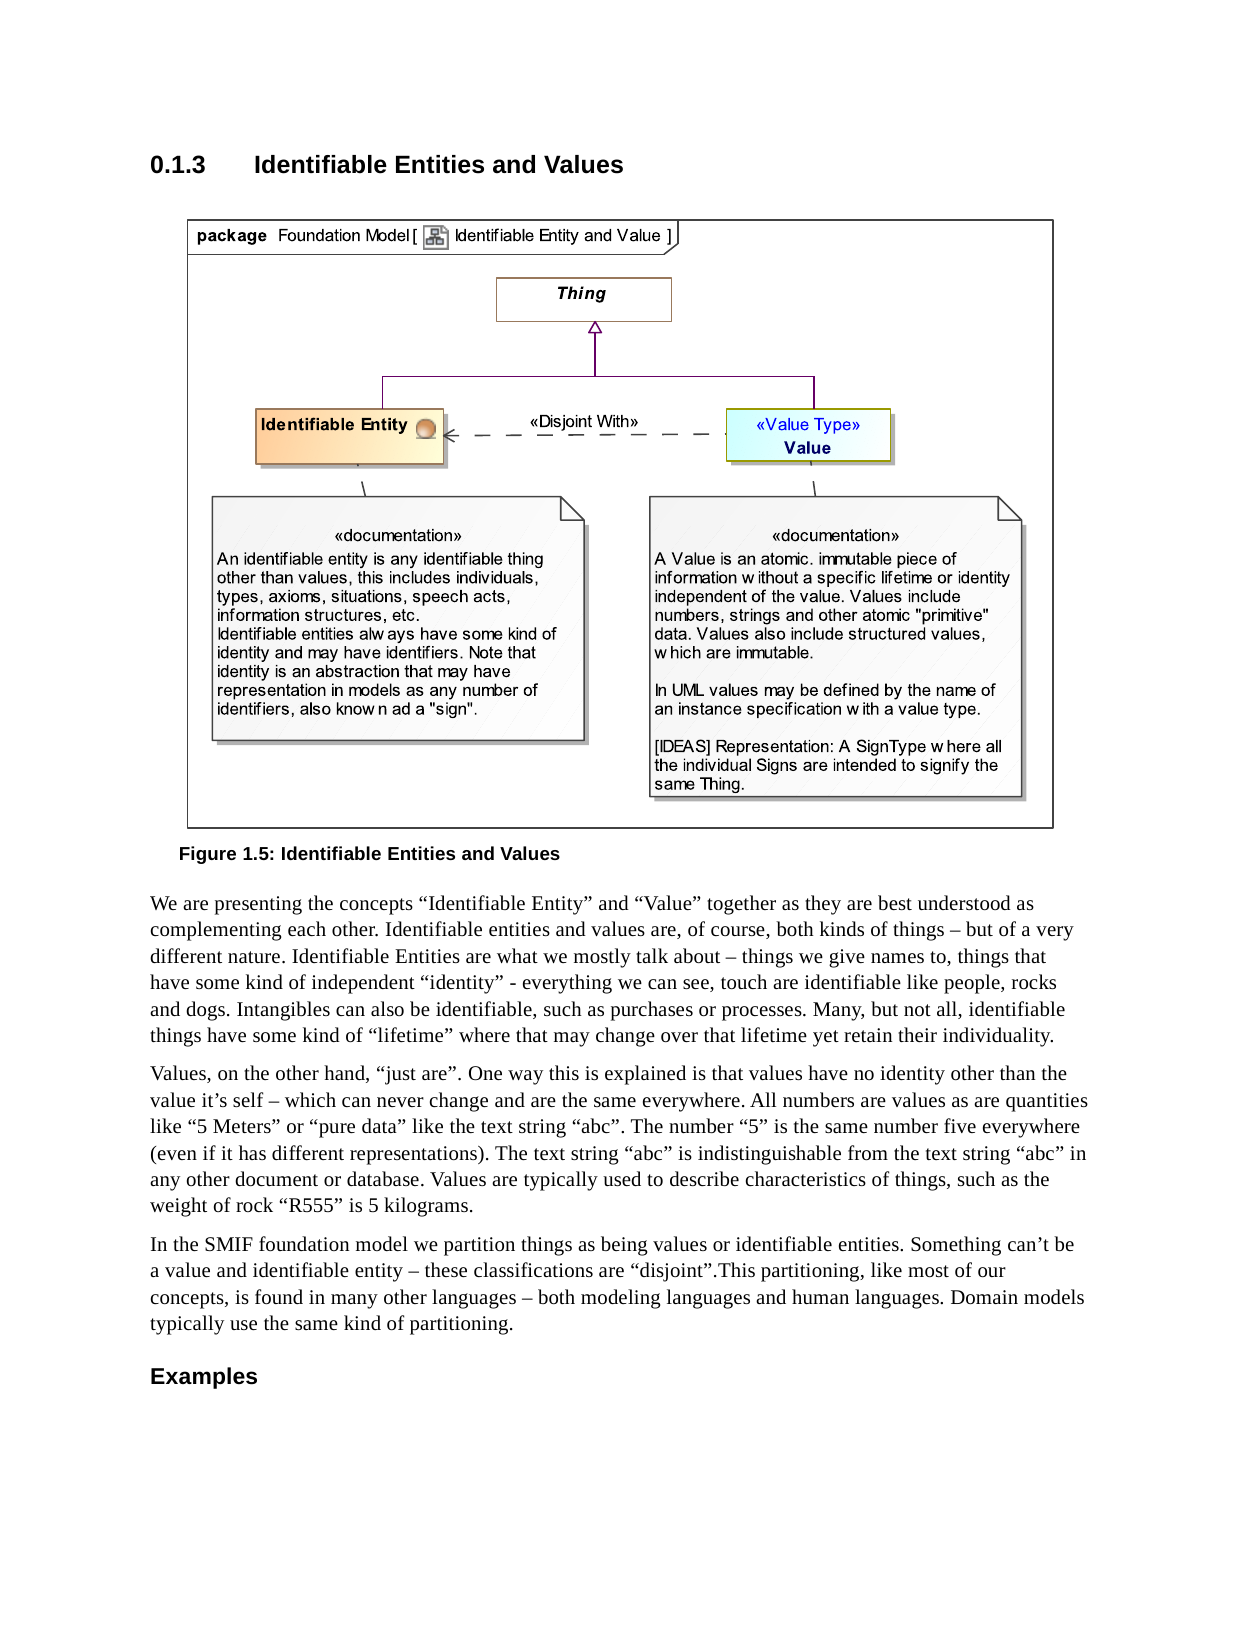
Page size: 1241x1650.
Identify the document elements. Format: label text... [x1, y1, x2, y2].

text In the SMIF foundation model we partition things as being values or identifiable entities. Something can’t be a value and identifiable entity – these classifications are “disjoint”.This partitioning, like most of our concepts, is found in many other languages – both modeling languages and human languages. Domain models typically use the same kind of partitioning. [150, 1232, 1090, 1335]
text Examples [150, 1362, 1090, 1389]
text Values, on the other hand, “just are”. One way this is explained is that values have no identity other than the value it’s self – which can never change and are the same everywhere. All numbers are values as are quantities like “5 Meters” or “pure data” like the text string “abc”. The number “5” is the same number five everywhere (even if it has different representations). The text string “abc” is indistinguishable from the text string “abc” in any other document or database. Values are typically used to describe characteristics of things, such as the weight of rock “R555” is 5 kilograms. [150, 1061, 1090, 1217]
text Figure 1.5: Identifiable Entities and Values [179, 836, 1061, 864]
subtitle Identifiable Entities and Values [150, 150, 1090, 179]
text We are presenting the concepts “Identifiable Entity” and “Value” together as they are best understood as complementing each other. Identifiable entities and values are, of course, both kinds of things – but of a very different nature. Identifiable Entities are what we mostly talk about – things we give names to, things that have some kind of independent “identity” - everything we can see, touch are identifiable like people, rocks and dogs. Intangibles can also be identifiable, such as purchases or processes. Many, but not all, identifiable things have some kind of “lifetime” where that may change over that lifetime yet retain their individuality. [150, 194, 1090, 1047]
